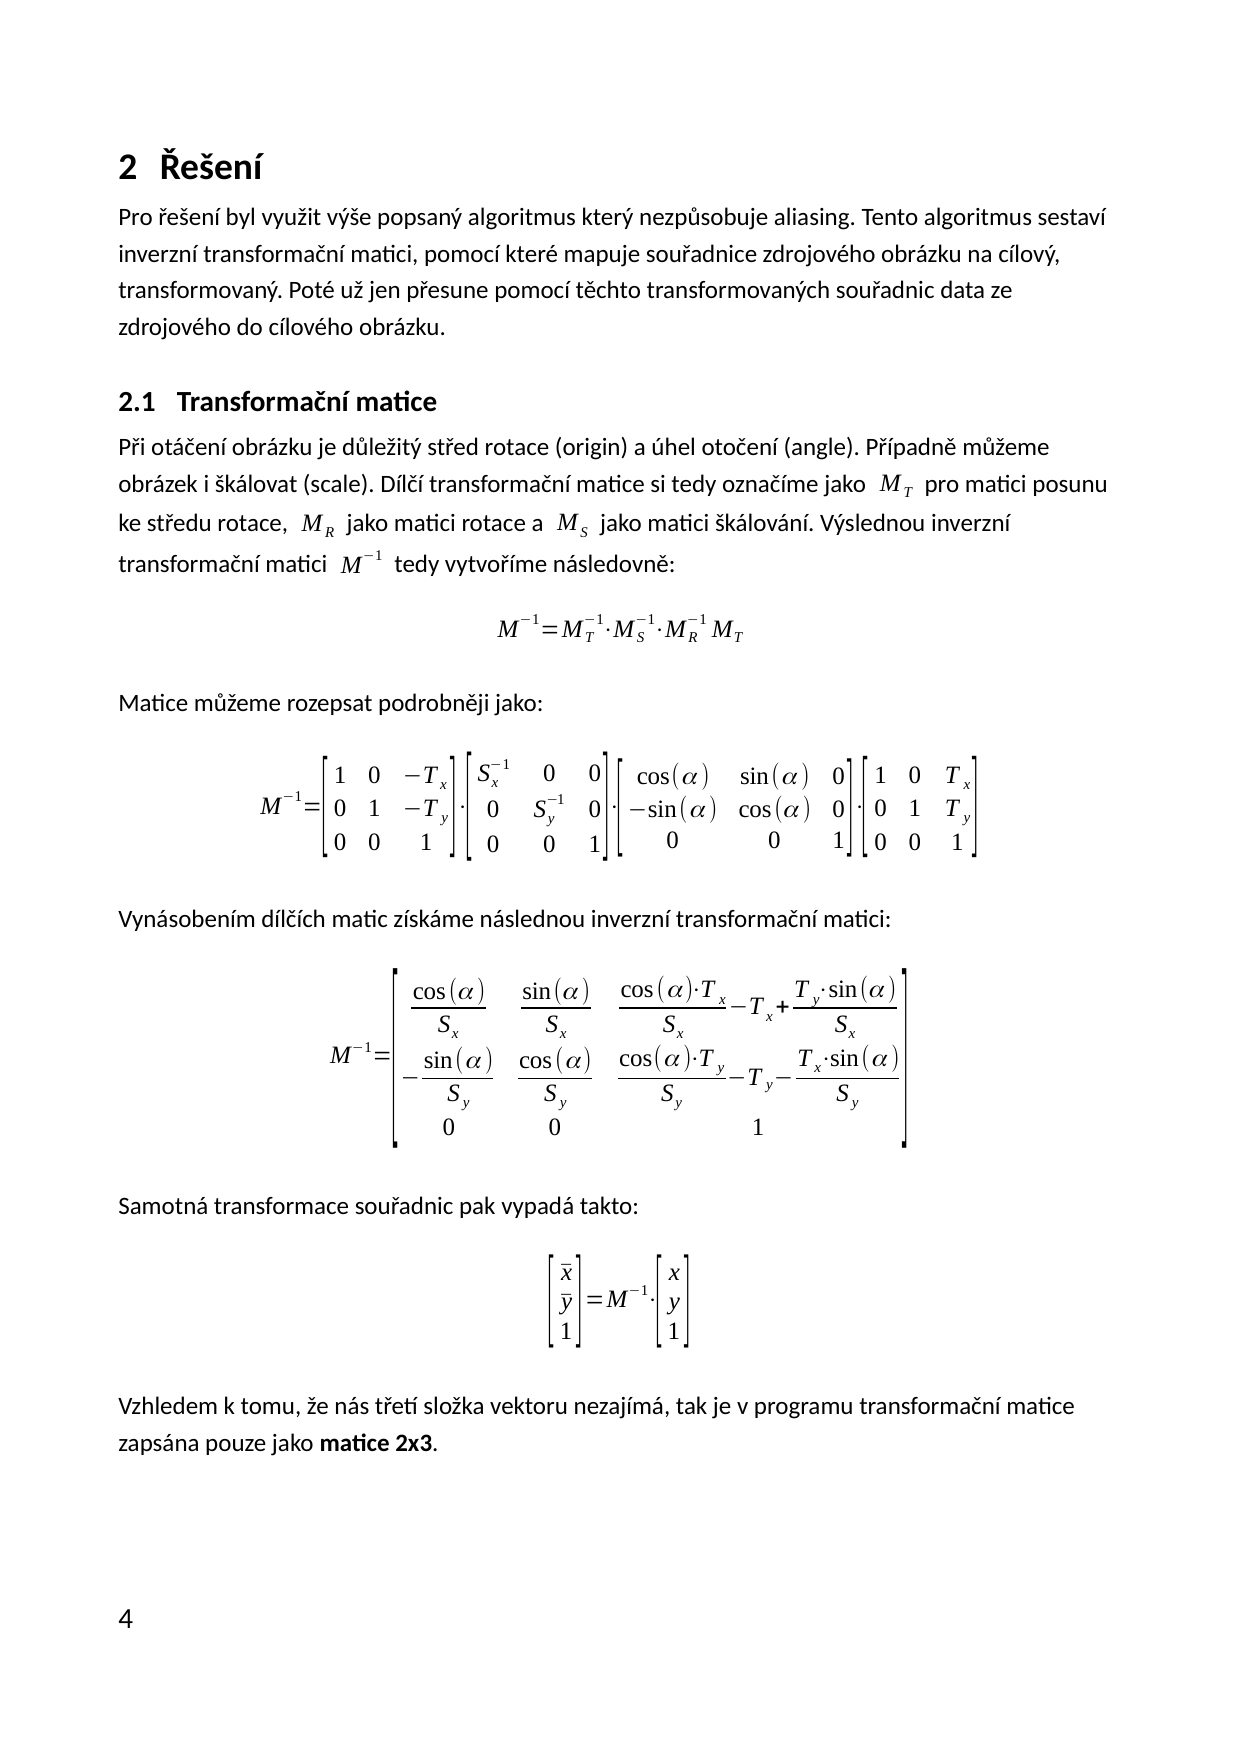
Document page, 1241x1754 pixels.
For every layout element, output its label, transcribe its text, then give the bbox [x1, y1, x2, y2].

subtitle Transformační matice [118, 383, 1122, 419]
text Pro řešení byl využit výše popsaný algoritmus který nezpůsobuje aliasing. Tento algoritmus sestaví inverzní transformační matici, pomocí které mapuje souřadnice zdrojového obrázku na cílový, transformovaný. Poté už jen přesune pomocí těchto transformovaných souřadnic data ze zdrojového do cílového obrázku. [118, 201, 1122, 342]
text Samotná transformace souřadnic pak vypadá takto: [118, 955, 1122, 1221]
list Řešení [118, 143, 1122, 189]
text Při otáčení obrázku je důležitý střed rotace (origin) a úhel otočení (angle). Případně můžeme obrázek i škálovat (scale). Dílčí transformační matice si tedy označíme jako pro matici posunu ke středu rotace, jako matici rotace a jako matici škálování. Výslednou inverzní transformační matici tedy vytvoříme následovně: [118, 431, 1122, 579]
text Matice můžeme rozepsat podrobněji jako: [118, 599, 1122, 718]
text Vynásobením dílčích matic získáme následnou inverzní transformační matici: [118, 738, 1122, 934]
text Vzhledem k tomu, že nás třetí složka vektoru nezajímá, tak je v programu transformační matice zapsána pouze jako matice 2x3. [118, 1241, 1122, 1458]
